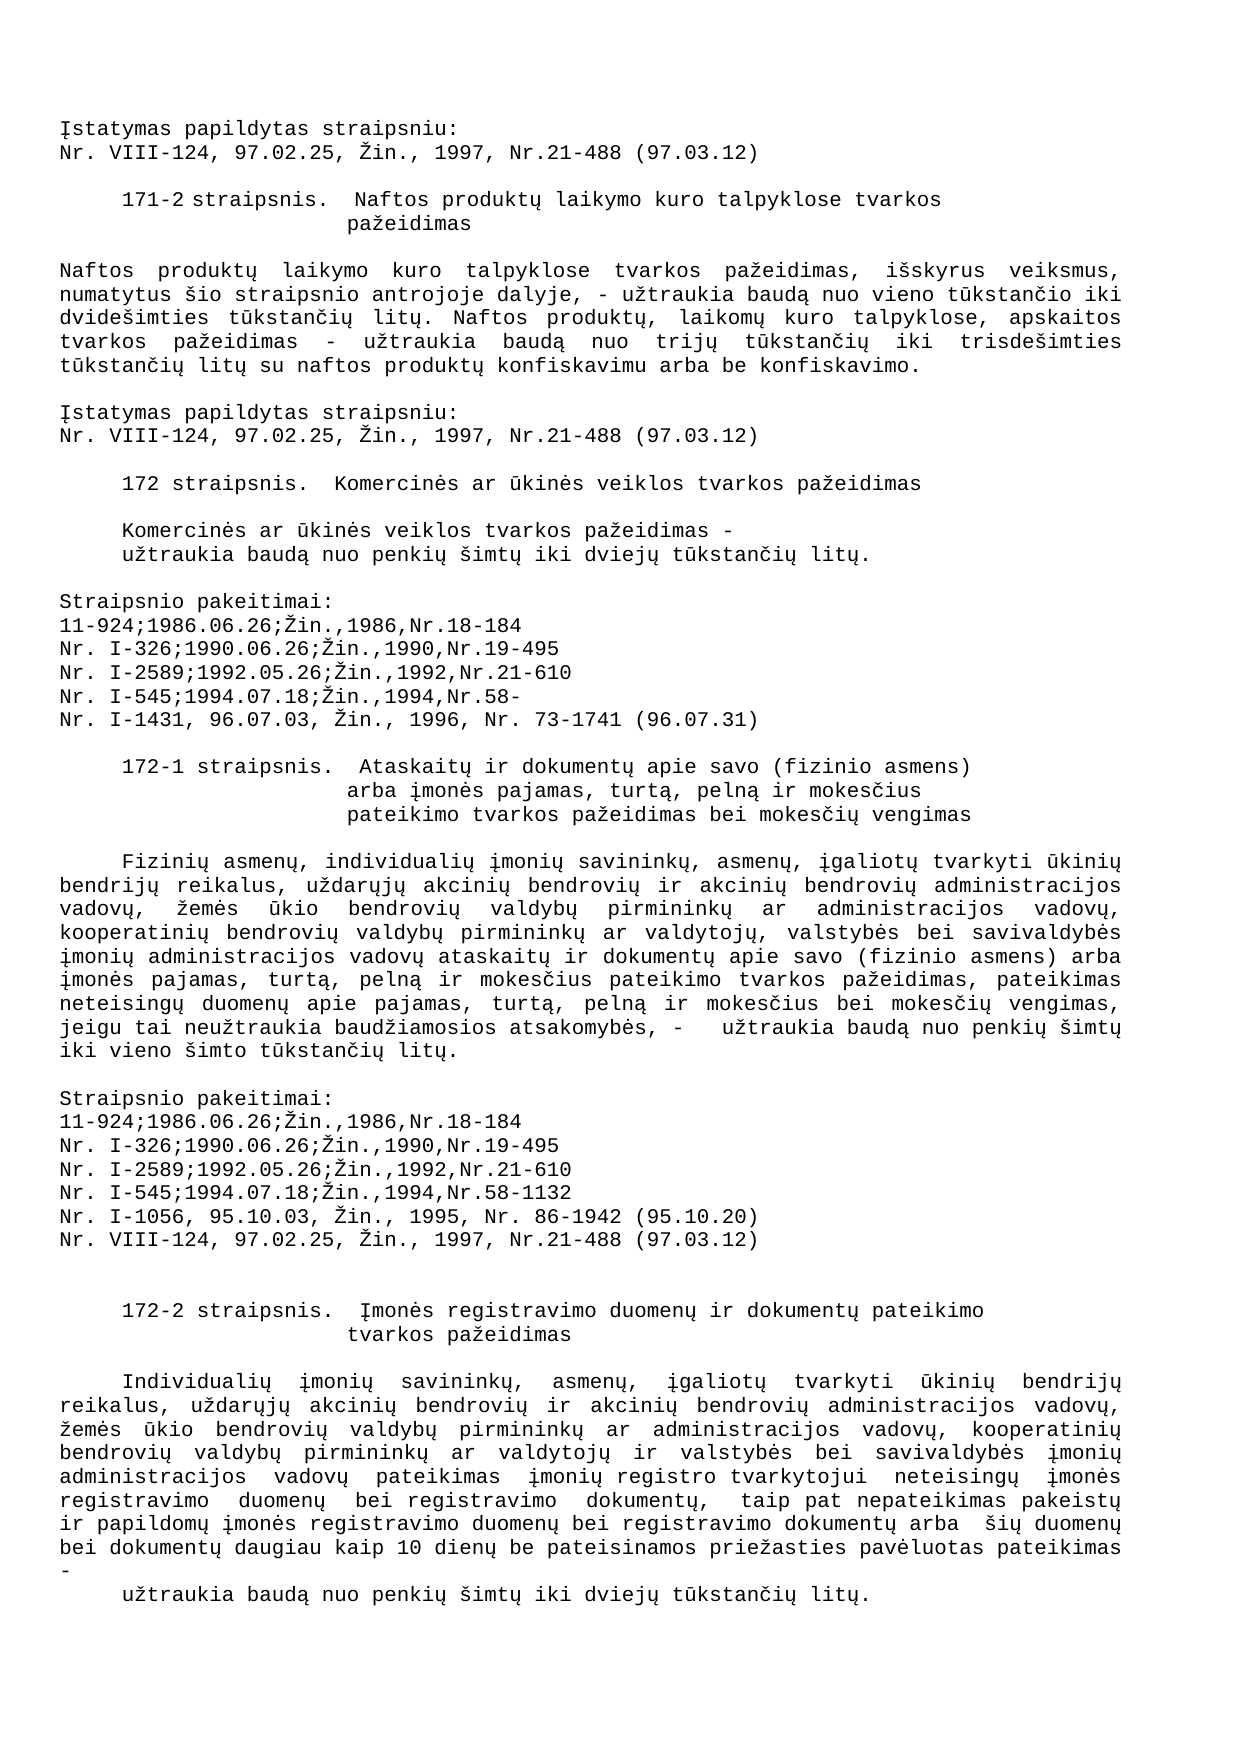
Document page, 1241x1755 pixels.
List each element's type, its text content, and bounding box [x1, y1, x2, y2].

text Įstatymas papildytas straipsniu: [59, 402, 1122, 426]
text 11-924;1986.06.26;Žin.,1986,Nr.18-184 [59, 1111, 1122, 1135]
text 172-1 straipsnis. Ataskaitų ir dokumentų apie savo (fizinio asmens) [59, 757, 1122, 780]
text užtraukia baudą nuo penkių šimtų iki dviejų tūkstančių litų. [59, 544, 1122, 567]
text 172-2 straipsnis. Įmonės registravimo duomenų ir dokumentų pateikimo [59, 1300, 1122, 1324]
text 171-2 straipsnis. Naftos produktų laikymo kuro talpyklose tvarkos [59, 189, 1122, 213]
text Nr. I-545;1994.07.18;Žin.,1994,Nr.58-1132 [59, 1182, 1122, 1206]
text Nr. VIII-124, 97.02.25, Žin., 1997, Nr.21-488 (97.03.12) [59, 142, 1122, 165]
text Nr. VIII-124, 97.02.25, Žin., 1997, Nr.21-488 (97.03.12) [59, 1229, 1122, 1253]
text Naftos produktų laikymo kuro talpyklose tvarkos pažeidimas, išskyrus veiksmus, numatytus šio straipsnio antrojoje dalyje, - užtraukia baudą nuo vieno tūkstančio iki dvidešimties tūkstančių litų. Naftos produktų, laikomų kuro talpyklose, apskaitos tvarkos pažeidimas - užtraukia baudą nuo trijų tūkstančių iki trisdešimties tūkstančių litų su naftos produktų konfiskavimu arba be konfiskavimo. [59, 260, 1122, 378]
text Fizinių asmenų, individualių įmonių savininkų, asmenų, įgaliotų tvarkyti ūkinių bendrijų reikalus, uždarųjų akcinių bendrovių ir akcinių bendrovių administracijos vadovų, žemės ūkio bendrovių valdybų pirmininkų ar administracijos vadovų, kooperatinių bendrovių valdybų pirmininkų ar valdytojų, valstybės bei savivaldybės įmonių administracijos vadovų ataskaitų ir dokumentų apie savo (fizinio asmens) arba įmonės pajamas, turtą, pelną ir mokesčius pateikimo tvarkos pažeidimas, pateikimas neteisingų duomenų apie pajamas, turtą, pelną ir mokesčius bei mokesčių vengimas, jeigu tai neužtraukia baudžiamosios atsakomybės, - užtraukia baudą nuo penkių šimtų iki vieno šimto tūkstančių litų. [59, 851, 1122, 1064]
text Nr. I-1056, 95.10.03, Žin., 1995, Nr. 86-1942 (95.10.20) [59, 1206, 1122, 1229]
text 172 straipsnis. Komercinės ar ūkinės veiklos tvarkos pažeidimas [59, 473, 1122, 496]
text Nr. I-2589;1992.05.26;Žin.,1992,Nr.21-610 [59, 1158, 1122, 1182]
text Individualių įmonių savininkų, asmenų, įgaliotų tvarkyti ūkinių bendrijų reikalus, uždarųjų akcinių bendrovių ir akcinių bendrovių administracijos vadovų, žemės ūkio bendrovių valdybų pirmininkų ar administracijos vadovų, kooperatinių bendrovių valdybų pirmininkų ar valdytojų ir valstybės bei savivaldybės įmonių administracijos vadovų pateikimas įmonių registro tvarkytojui neteisingų įmonės registravimo duomenų bei registravimo dokumentų, taip pat nepateikimas pakeistų ir papildomų įmonės registravimo duomenų bei registravimo dokumentų arba šių duomenų bei dokumentų daugiau kaip 10 dienų be pateisinamos priežasties pavėluotas pateikimas - [59, 1371, 1122, 1584]
text Nr. I-326;1990.06.26;Žin.,1990,Nr.19-495 [59, 1135, 1122, 1158]
text Nr. I-1431, 96.07.03, Žin., 1996, Nr. 73-1741 (96.07.31) [59, 709, 1122, 733]
text pažeidimas [59, 213, 1122, 236]
text Nr. I-545;1994.07.18;Žin.,1994,Nr.58- [59, 686, 1122, 709]
text Straipsnio pakeitimai: [59, 1088, 1122, 1111]
text 11-924;1986.06.26;Žin.,1986,Nr.18-184 [59, 615, 1122, 638]
text Komercinės ar ūkinės veiklos tvarkos pažeidimas - [59, 520, 1122, 544]
text Nr. VIII-124, 97.02.25, Žin., 1997, Nr.21-488 (97.03.12) [59, 426, 1122, 449]
text Nr. I-326;1990.06.26;Žin.,1990,Nr.19-495 [59, 638, 1122, 662]
text Straipsnio pakeitimai: [59, 591, 1122, 615]
text Įstatymas papildytas straipsniu: [59, 118, 1122, 142]
text Nr. I-2589;1992.05.26;Žin.,1992,Nr.21-610 [59, 662, 1122, 686]
text arba įmonės pajamas, turtą, pelną ir mokesčius [59, 780, 1122, 804]
text užtraukia baudą nuo penkių šimtų iki dviejų tūkstančių litų. [59, 1584, 1122, 1608]
text tvarkos pažeidimas [59, 1324, 1122, 1348]
text pateikimo tvarkos pažeidimas bei mokesčių vengimas [59, 804, 1122, 827]
